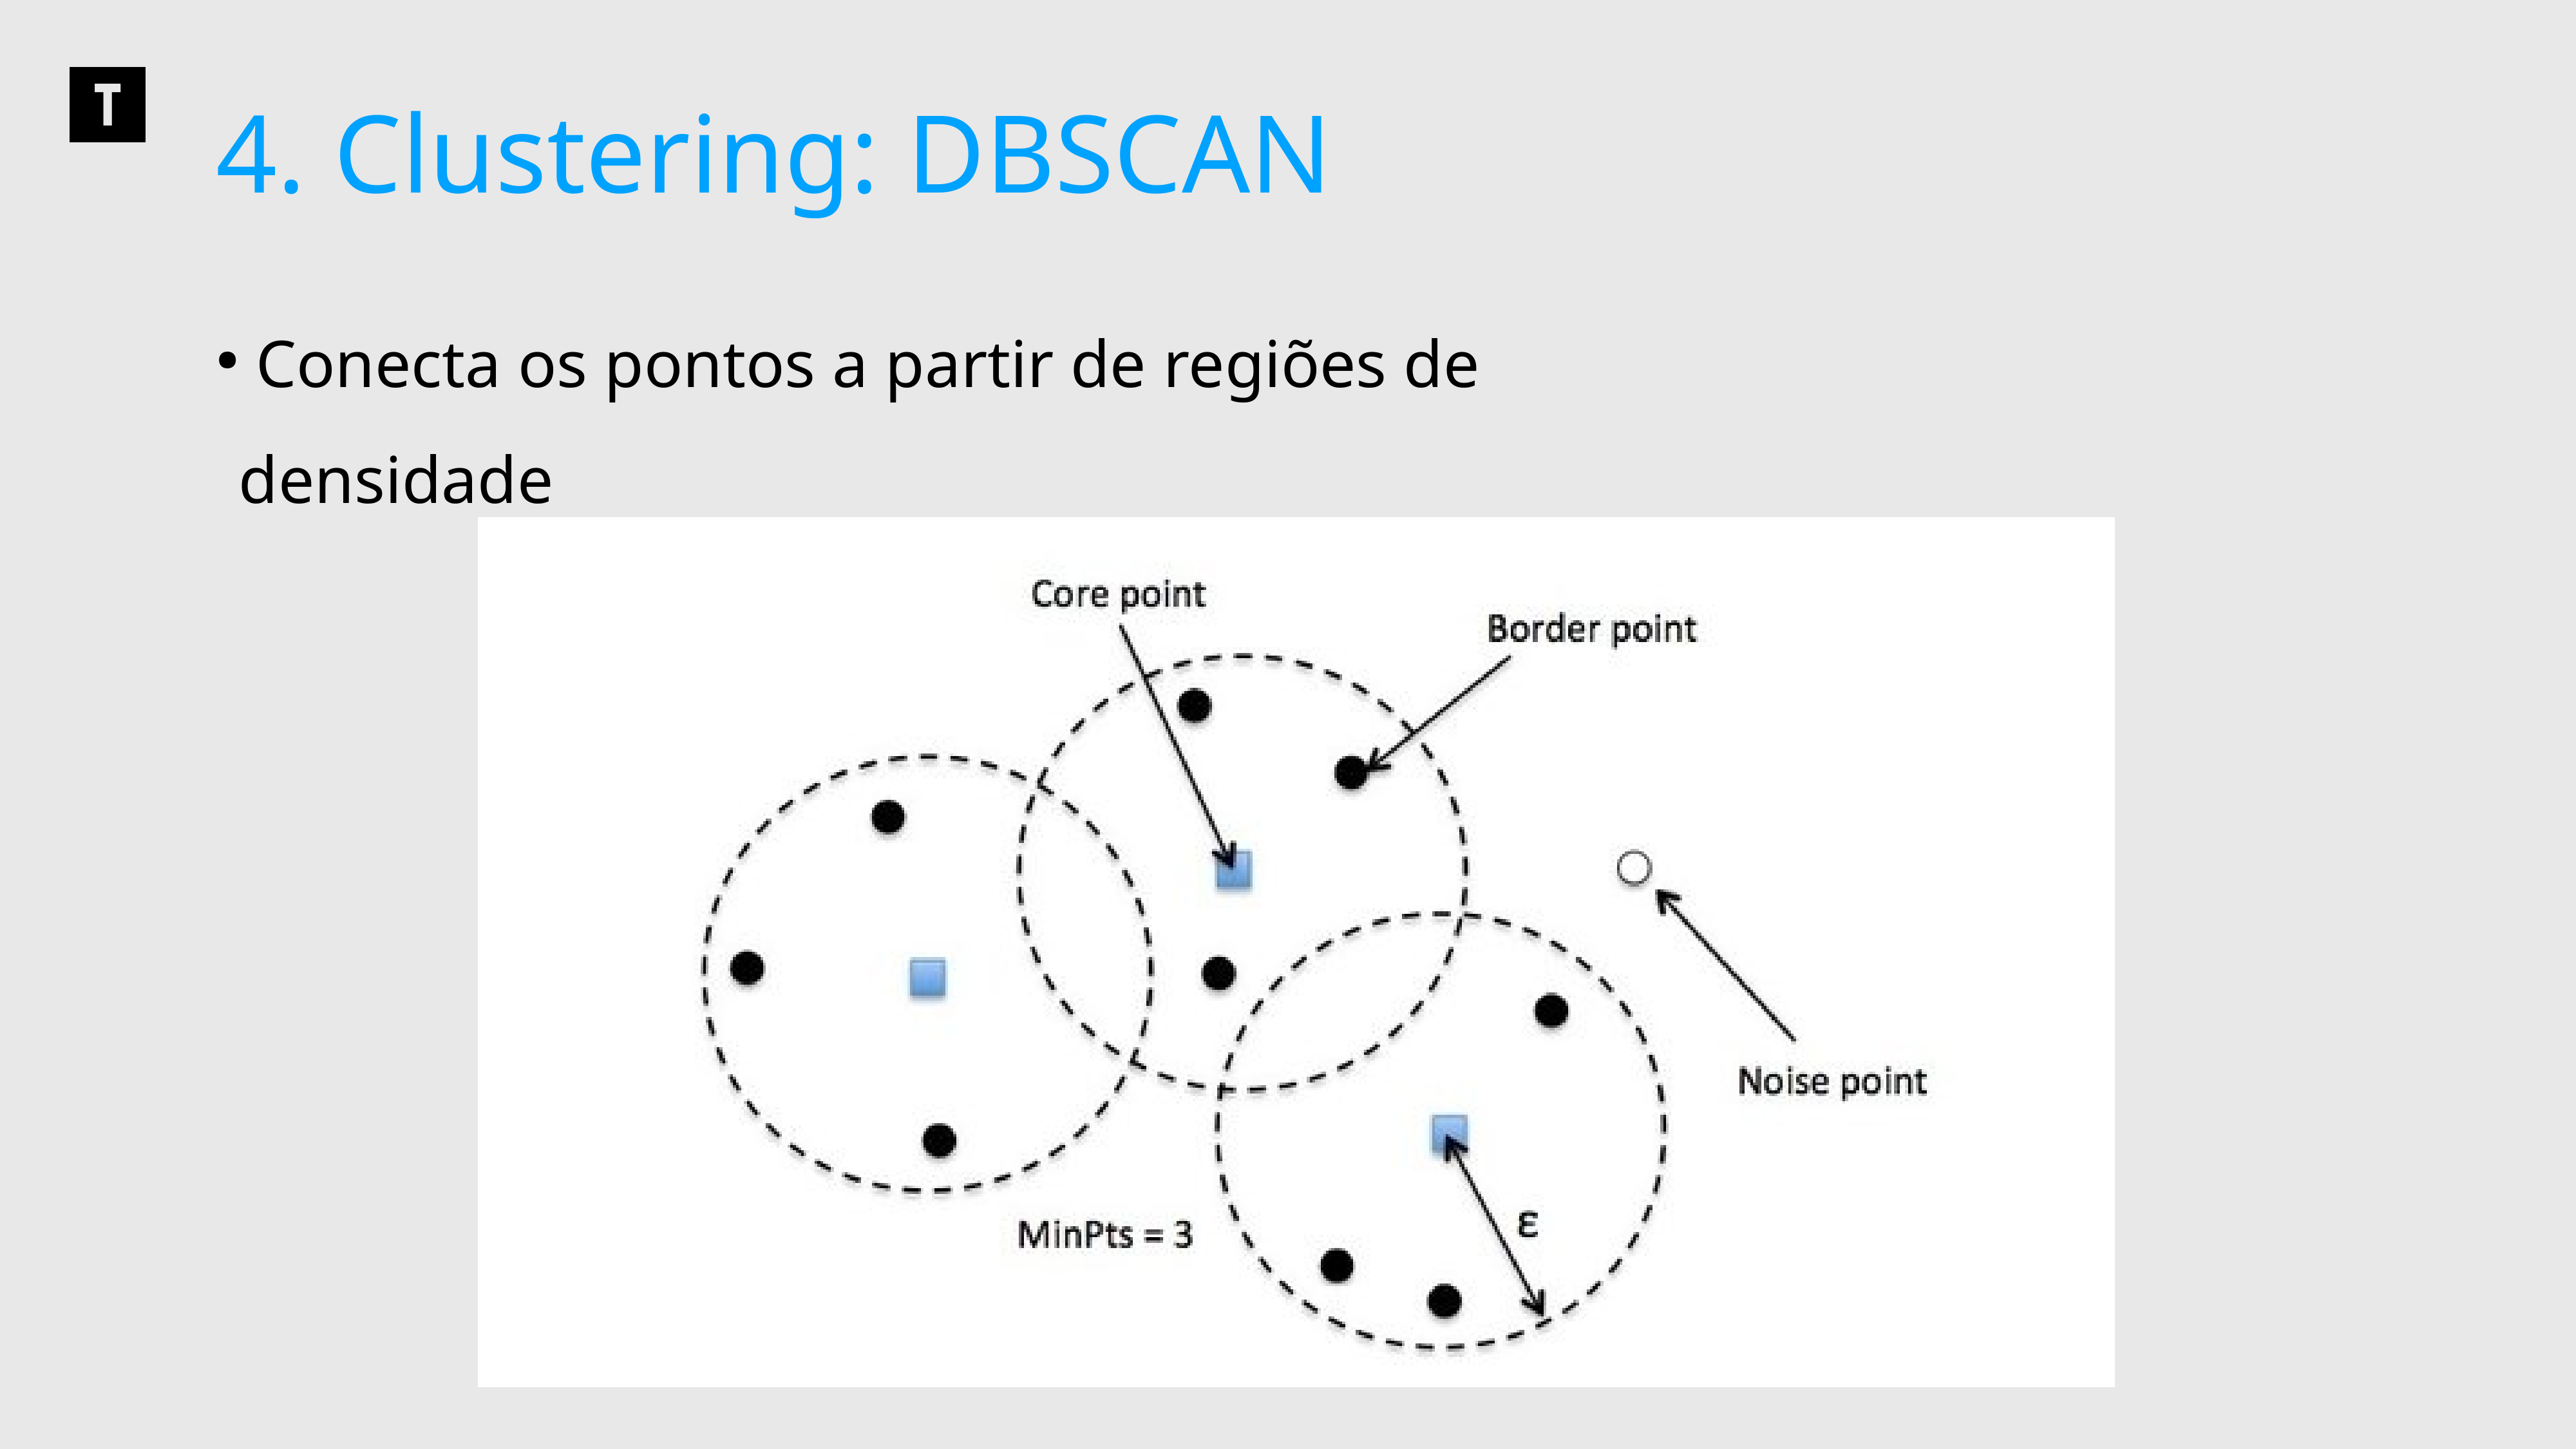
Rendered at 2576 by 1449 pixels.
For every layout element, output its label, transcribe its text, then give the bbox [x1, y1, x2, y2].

text_box Conecta os pontos a partir de regiões de densidade [211, 279, 1719, 599]
picture [70, 67, 146, 142]
picture [478, 517, 2115, 1387]
text_box 4. Clustering: DBSCAN [211, 80, 2099, 220]
